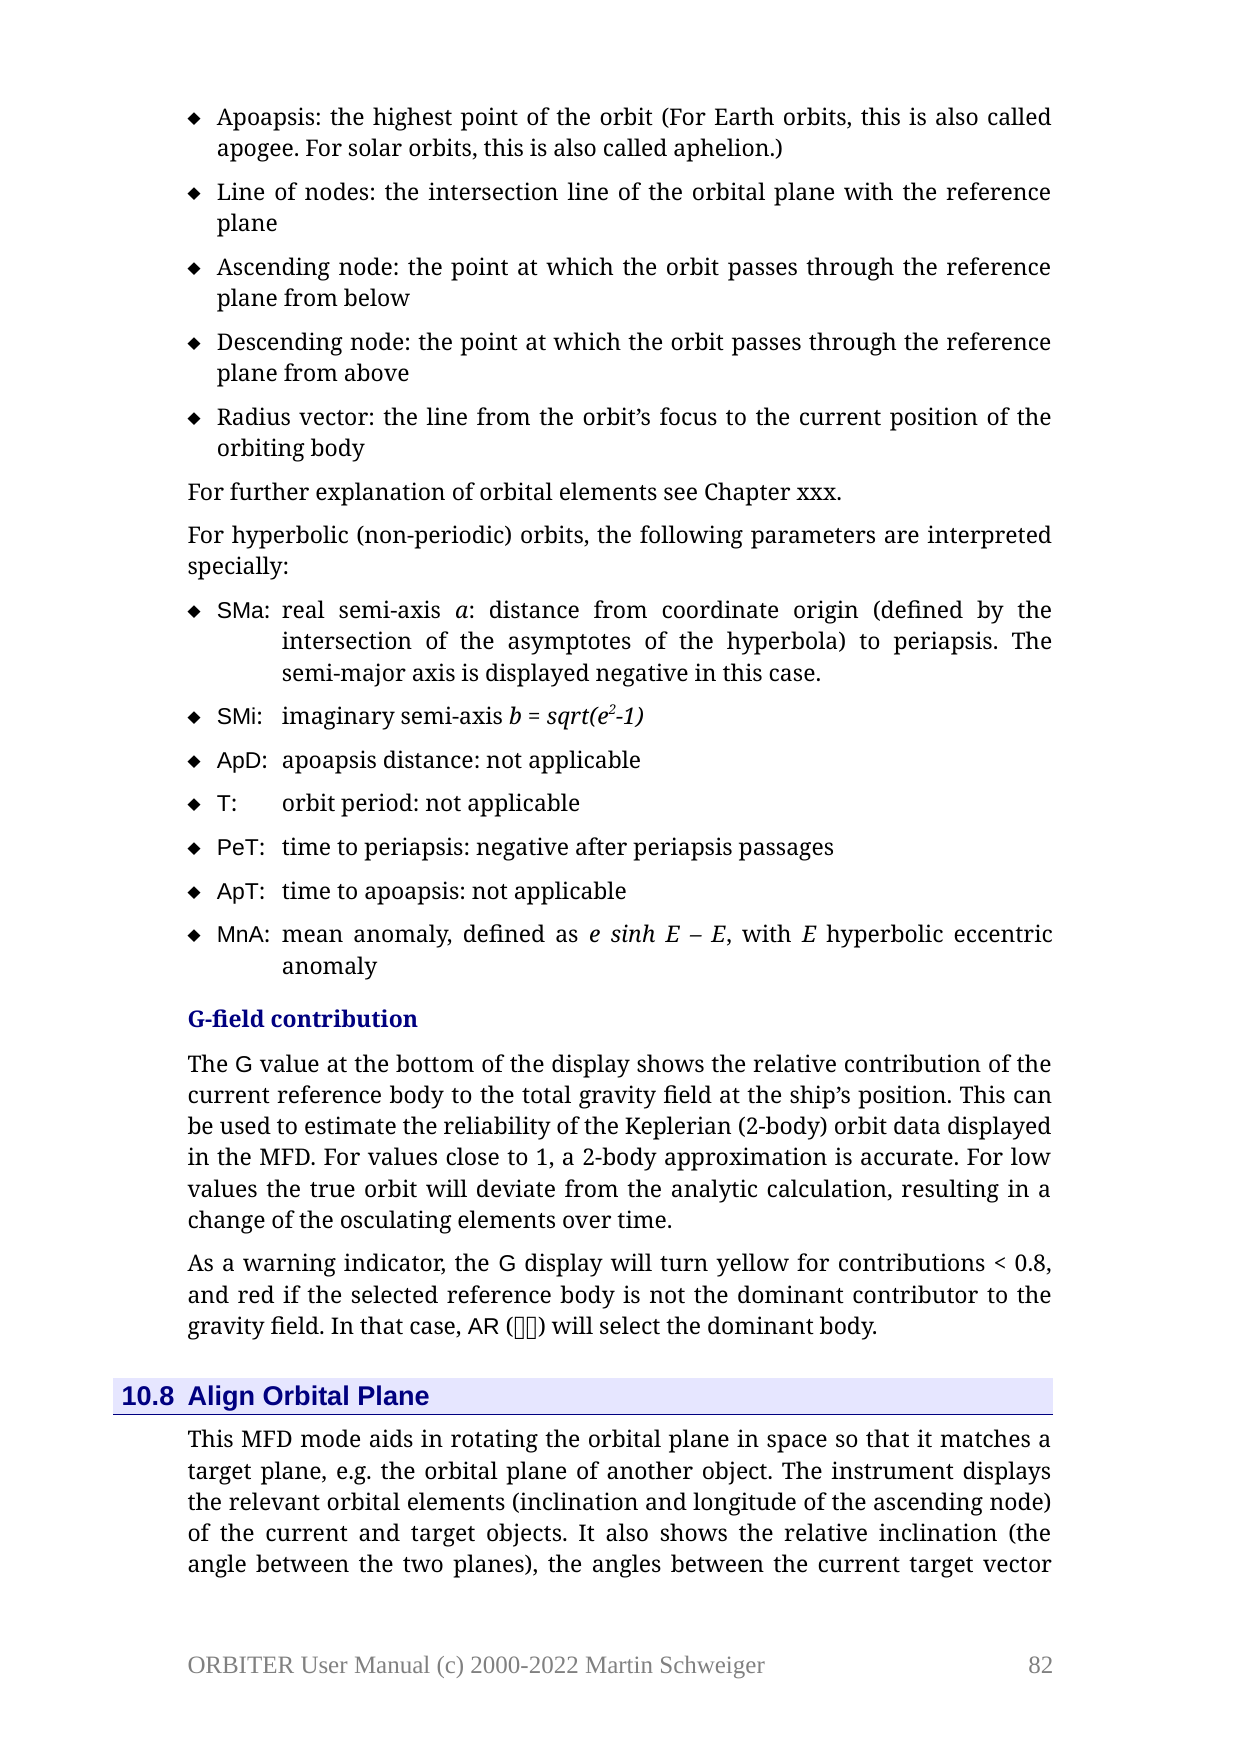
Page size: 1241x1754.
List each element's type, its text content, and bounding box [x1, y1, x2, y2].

list SMi: imaginary semi-axis b = sqrt(e2-1) [187, 699, 1053, 731]
list ApT: time to apoapsis: not applicable [187, 874, 1053, 905]
text As a warning indicator, the G display will turn yellow for contributions < 0.8, and red if the selected reference body is not the dominant contributor to the gravity field. In that case, AR () will select the dominant body. [187, 1247, 1053, 1341]
list PeT: time to periapsis: negative after periapsis passages [187, 831, 1053, 862]
list T: orbit period: not applicable [187, 787, 1053, 818]
list Apoapsis: the highest point of the orbit (For Earth orbits, this is also called apogee. For solar orbits, this is also called aphelion.) [187, 100, 1053, 163]
text For further explanation of orbital elements see Chapter xxx. [187, 475, 1053, 506]
text The G value at the bottom of the display shows the relative contribution of the current reference body to the total gravity field at the ship’s position. This can be used to estimate the reliability of the Keplerian (2-body) orbit data displayed in the MFD. For values close to 1, a 2-body approximation is accurate. For low values the true orbit will deviate from the analytic calculation, resulting in a change of the osculating elements over time. [187, 1047, 1053, 1234]
subtitle G-field contribution [187, 1003, 1053, 1034]
list Ascending node: the point at which the orbit passes through the reference plane from below [187, 250, 1053, 313]
list SMa: real semi-axis a: distance from coordinate origin (defined by the intersection of the asymptotes of the hyperbola) to periapsis. The semi-major axis is displayed negative in this case. [187, 593, 1053, 687]
text For hyperbolic (non-periodic) orbits, the following parameters are interpreted specially: [187, 518, 1053, 581]
list ApD: apoapsis distance: not applicable [187, 743, 1053, 774]
list Descending node: the point at which the orbit passes through the reference plane from above [187, 325, 1053, 388]
list MnA: mean anomaly, defined as e sinh E – E, with E hyperbolic eccentric anomaly [187, 918, 1053, 980]
text This MFD mode aids in rotating the orbital plane in space so that it matches a target plane, e.g. the orbital plane of another object. The instrument displays the relevant orbital elements (inclination and longitude of the ascending node) of the current and target objects. It also shows the relative inclination (the angle between the two planes), the angles between the current target vector [187, 1423, 1053, 1579]
subtitle Align Orbital Plane [113, 1378, 1053, 1414]
list Radius vector: the line from the orbit’s focus to the current position of the orbiting body [187, 400, 1053, 462]
list Line of nodes: the intersection line of the orbital plane with the reference plane [187, 175, 1053, 238]
